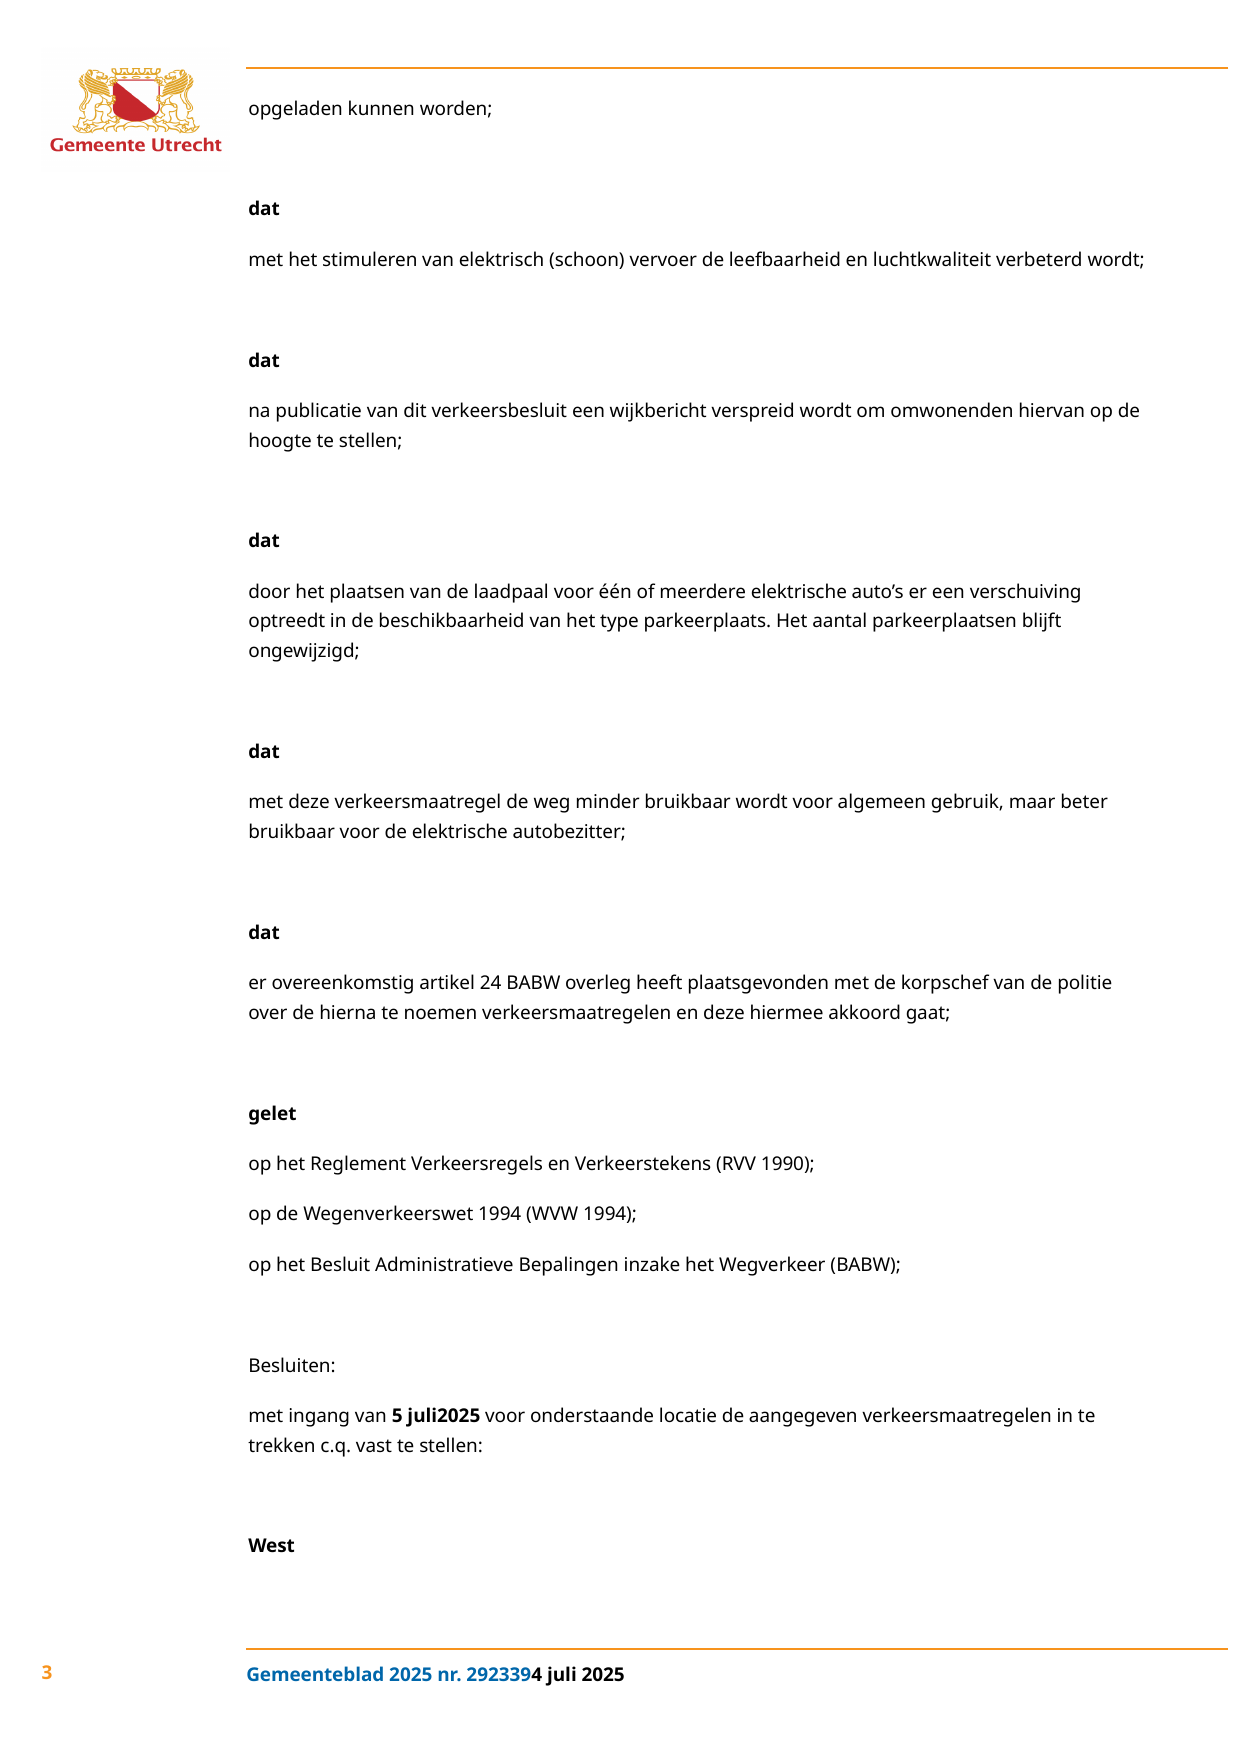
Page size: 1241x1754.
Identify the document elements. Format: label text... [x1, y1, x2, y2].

text dat [248, 347, 1152, 373]
text met ingang van 5 juli2025 voor onderstaande locatie de aangegeven verkeersmaatregelen in te trekken c.q. vast te stellen: [248, 1402, 1152, 1458]
text op het Besluit Administratieve Bepalingen inzake het Wegverkeer (BABW); [248, 1251, 1152, 1277]
text na publicatie van dit verkeersbesluit een wijkbericht verspreid wordt om omwonenden hiervan op de hoogte te stellen; [248, 397, 1152, 453]
text dat [248, 738, 1152, 764]
text op de Wegenverkeerswet 1994 (WVW 1994); [248, 1201, 1152, 1226]
text gelet [248, 1100, 1152, 1126]
text met het stimuleren van elektrisch (schoon) vervoer de leefbaarheid en luchtkwaliteit verbeterd wordt; [248, 246, 1152, 272]
text op het Reglement Verkeersregels en Verkeerstekens (RVV 1990); [248, 1150, 1152, 1176]
text dat [248, 528, 1152, 553]
text dat [248, 196, 1152, 221]
text door het plaatsen van de laadpaal voor één of meerdere elektrische auto’s er een verschuiving optreedt in de beschikbaarheid van het type parkeerplaats. Het aantal parkeerplaatsen blijft ongewijzigd; [248, 578, 1152, 663]
text opgeladen kunnen worden; [248, 95, 1152, 121]
text West [248, 1533, 1152, 1558]
text Besluiten: [248, 1352, 1152, 1378]
text dat [248, 919, 1152, 945]
text met deze verkeersmaatregel de weg minder bruikbaar wordt voor algemeen gebruik, maar beter bruikbaar voor de elektrische autobezitter; [248, 788, 1152, 844]
picture [41, 47, 231, 172]
text er overeenkomstig artikel 24 BABW overleg heeft plaatsgevonden met de korpschef van de politie over de hierna te noemen verkeersmaatregelen en deze hiermee akkoord gaat; [248, 969, 1152, 1025]
